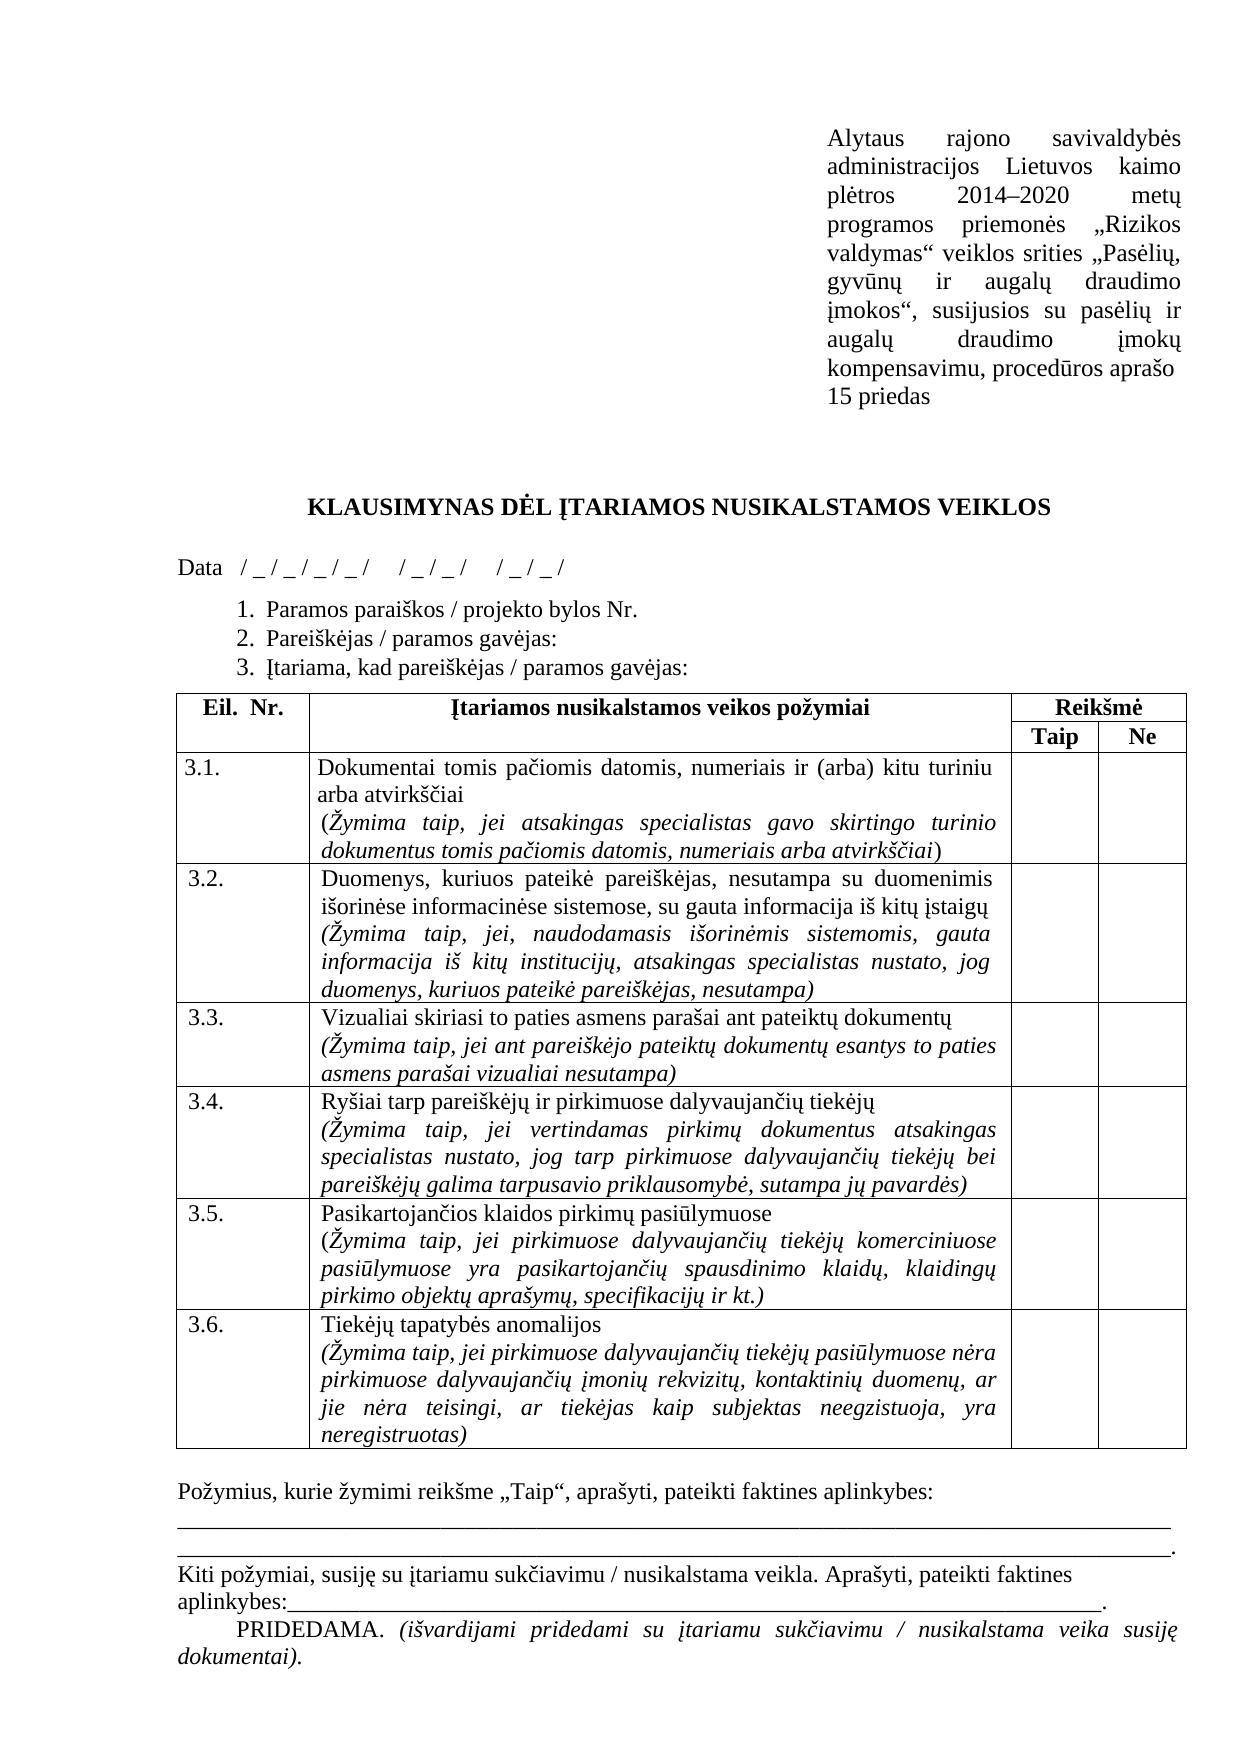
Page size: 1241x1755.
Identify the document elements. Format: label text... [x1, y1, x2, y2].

table_cell [1099, 1087, 1186, 1198]
table_cell [1012, 753, 1098, 863]
table_cell [1012, 1003, 1098, 1086]
table_cell [1099, 753, 1186, 863]
table_cell [1012, 1310, 1098, 1448]
table_cell 3.1. [177, 753, 309, 863]
table_cell 3.4. [177, 1087, 309, 1198]
text ___________________________________________________________________________________ [177, 1504, 1181, 1532]
text Data / _ / _ / _ / _ / / _ / _ / / _ / _ / [177, 553, 1181, 580]
text Alytaus rajono savivaldybės administracijos Lietuvos kaimo plėtros 2014–2020 metų programos priemonės „Rizikos valdymas“ veiklos srities „Pasėlių, gyvūnų ir augalų draudimo įmokos“, susijusios su pasėlių ir augalų draudimo įmokų kompensavimu, procedūros aprašo [827, 123, 1181, 381]
text ___________________________________________________________________________________. [177, 1532, 1181, 1559]
table_cell 3.3. [177, 1003, 309, 1086]
text 1. Paramos paraiškos / projekto bylos Nr. [236, 594, 1181, 623]
table_cell Ne [1099, 722, 1186, 752]
table_cell Vizualiai skiriasi to paties asmens parašai ant pateiktų dokumentų (Žymima taip, jei ant pareiškėjo pateiktų dokumentų esantys to paties asmens parašai vizualiai nesutampa) [310, 1003, 1011, 1086]
table_cell [1099, 1310, 1186, 1448]
table_cell Tiekėjų tapatybės anomalijos (Žymima taip, jei pirkimuose dalyvaujančių tiekėjų pasiūlymuose nėra pirkimuose dalyvaujančių įmonių rekvizitų, kontaktinių duomenų, ar jie nėra teisingi, ar tiekėjas kaip subjektas neegzistuoja, yra neregistruotas) [310, 1310, 1011, 1448]
table_cell Duomenys, kuriuos pateikė pareiškėjas, nesutampa su duomenimis išorinėse informacinėse sistemose, su gauta informacija iš kitų įstaigų (Žymima taip, jei, naudodamasis išorinėmis sistemomis, gauta informacija iš kitų institucijų, atsakingas specialistas nustato, jog duomenys, kuriuos pateikė pareiškėjas, nesutampa) [310, 864, 1011, 1002]
text PRIDEDAMA. (išvardijami pridedami su įtariamu sukčiavimu / nusikalstama veika susiję dokumentai). [177, 1615, 1181, 1670]
table_cell Taip [1012, 722, 1098, 752]
table_cell [1099, 1003, 1186, 1086]
table_cell Pasikartojančios klaidos pirkimų pasiūlymuose (Žymima taip, jei pirkimuose dalyvaujančių tiekėjų komerciniuose pasiūlymuose yra pasikartojančių spausdinimo klaidų, klaidingų pirkimo objektų aprašymų, specifikacijų ir kt.) [310, 1199, 1011, 1309]
text 3. Įtariama, kad pareiškėjas / paramos gavėjas: [177, 652, 1181, 680]
table_cell [1099, 1199, 1186, 1309]
table_header Reikšmė [1012, 694, 1186, 721]
text Kiti požymiai, susiję su įtariamu sukčiavimu / nusikalstama veikla. Aprašyti, pateikti faktines [177, 1559, 1181, 1587]
table_cell [1099, 864, 1186, 1002]
table_cell 3.5. [177, 1199, 309, 1309]
table_cell 3.2. [177, 864, 309, 1002]
text 15 priedas [827, 381, 1181, 410]
text KLAUSIMYNAS DĖL ĮTARIAMOS NUSIKALSTAMOS VEIKLOS [177, 492, 1181, 521]
text Požymius, kurie žymimi reikšme „Taip“, aprašyti, pateikti faktines aplinkybes: [177, 1477, 1181, 1504]
table_cell Dokumentai tomis pačiomis datomis, numeriais ir (arba) kitu turiniu arba atvirkščiai (Žymima taip, jei atsakingas specialistas gavo skirtingo turinio dokumentus tomis pačiomis datomis, numeriais arba atvirkščiai) [310, 753, 1011, 863]
table_cell Ryšiai tarp pareiškėjų ir pirkimuose dalyvaujančių tiekėjų (Žymima taip, jei vertindamas pirkimų dokumentus atsakingas specialistas nustato, jog tarp pirkimuose dalyvaujančių tiekėjų bei pareiškėjų galima tarpusavio priklausomybė, sutampa jų pavardės) [310, 1087, 1011, 1198]
text aplinkybes:____________________________________________________________________. [177, 1587, 1181, 1615]
text 2. Pareiškėjas / paramos gavėjas: [236, 623, 1181, 652]
table_cell [1012, 864, 1098, 1002]
table_cell 3.6. [177, 1310, 309, 1448]
table_header Įtariamos nusikalstamos veikos požymiai [310, 694, 1011, 752]
table_cell [1012, 1199, 1098, 1309]
table_cell [1012, 1087, 1098, 1198]
table_header Eil. Nr. [177, 694, 309, 752]
